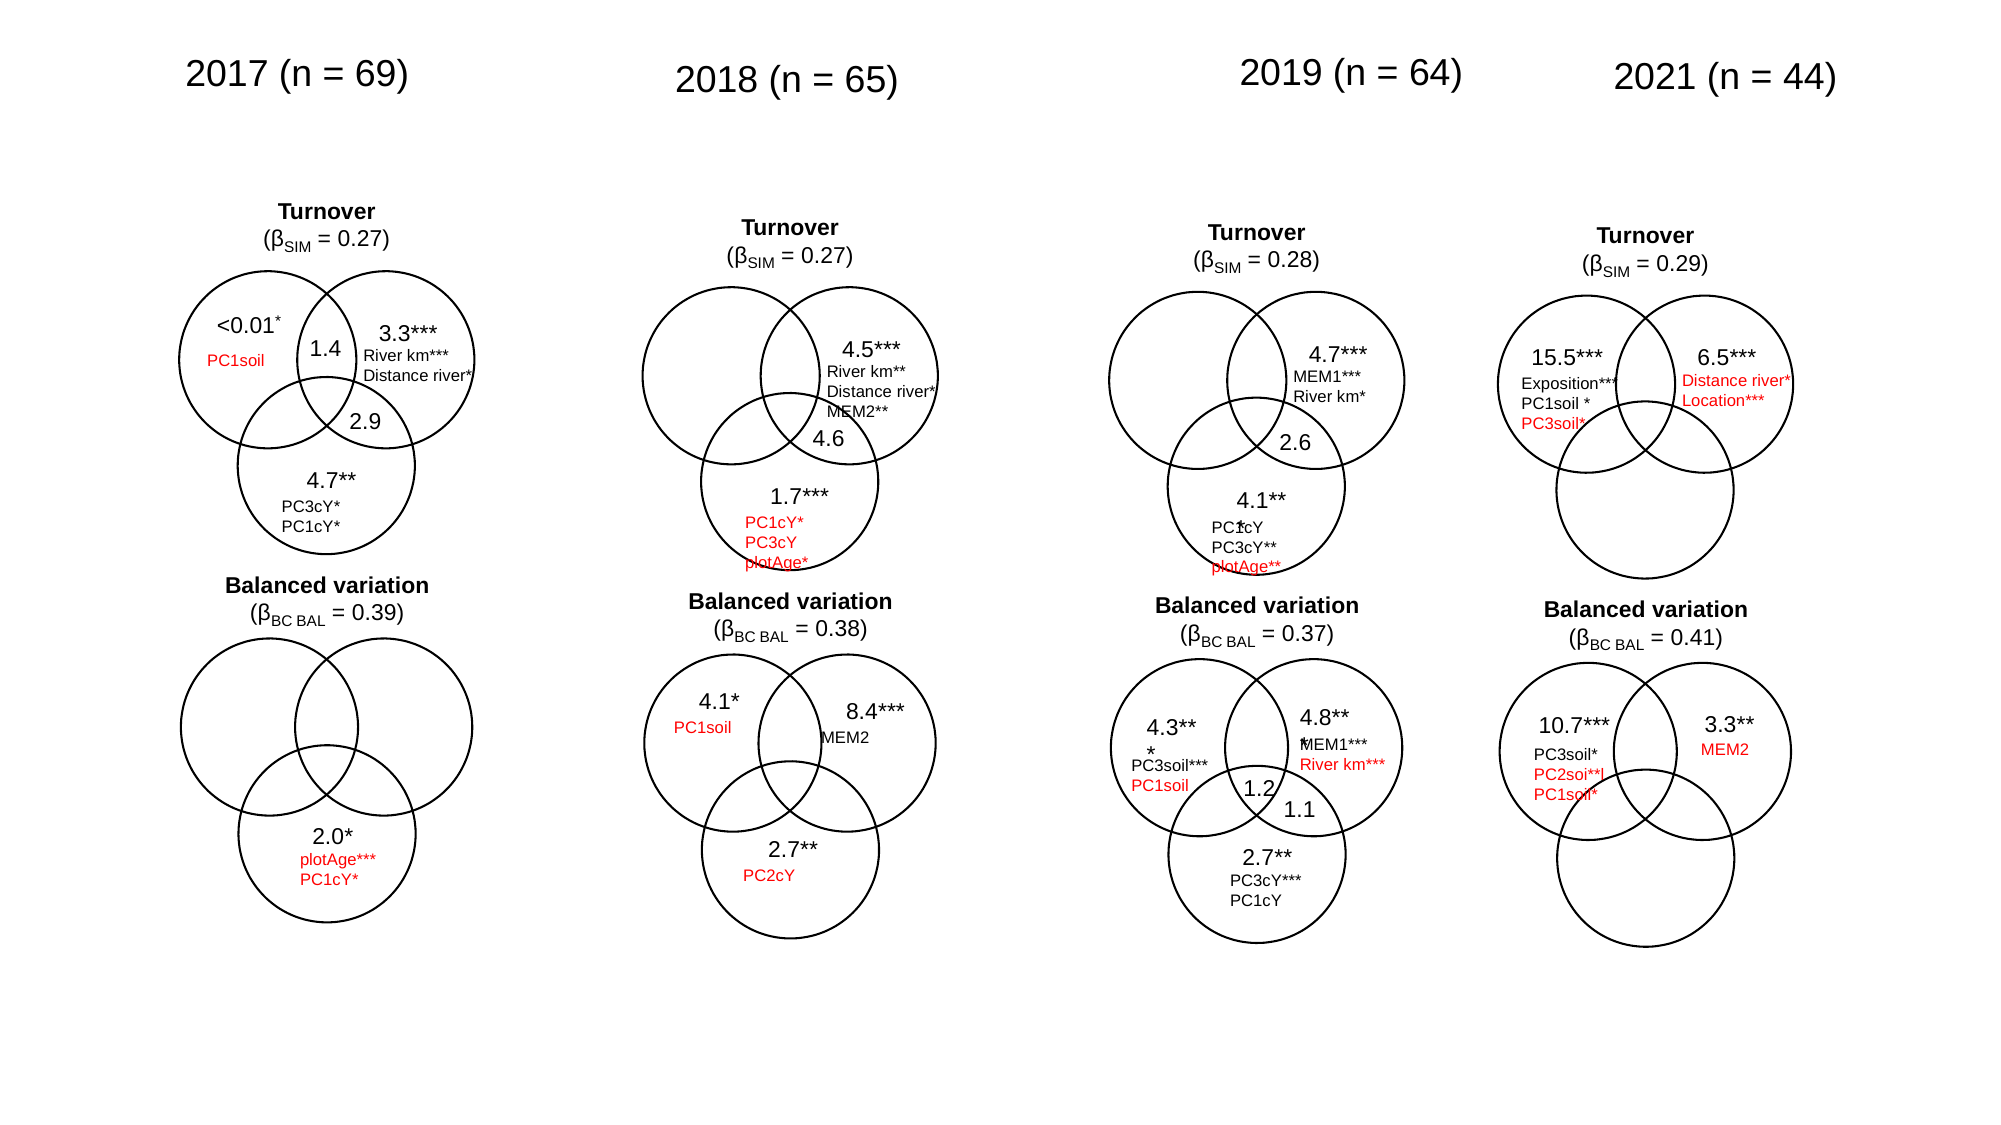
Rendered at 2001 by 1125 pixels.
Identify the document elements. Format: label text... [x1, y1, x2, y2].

text_box 4.1*** [1221, 478, 1311, 522]
text_box PC1cY PC3cY** plotAge** [1196, 508, 1305, 585]
text_box 15.5*** [1516, 334, 1632, 365]
text_box PC3soil*** PC1soil [1116, 747, 1225, 804]
text_box 4.1* [683, 679, 786, 722]
text_box River km** Distance river* MEM2** [811, 353, 954, 430]
text_box PC1cY* PC3cY plotAge* [730, 504, 839, 581]
text_box 1.2 [1228, 766, 1296, 810]
text_box Balanced variation (βBC BAL = 0.39) [164, 562, 491, 634]
text_box Turnover (βSIM = 0.27) [163, 189, 490, 260]
text_box 1.1 [1268, 786, 1337, 830]
text_box 6.5*** [1682, 335, 1773, 362]
text_box PC3cY* PC1cY* [266, 488, 375, 544]
text_box plotAge*** PC1cY* [285, 841, 394, 897]
text_box 2.6 [1264, 420, 1332, 464]
text_box 2.7** [753, 826, 855, 870]
text_box MEM2 [806, 719, 915, 755]
text_box 1.7*** [755, 474, 857, 517]
text_box Balanced variation (βBC BAL = 0.38) [627, 578, 954, 650]
text_box MEM1*** River km*** [1284, 725, 1427, 782]
text_box 4.3*** [1131, 704, 1221, 747]
text_box 4.7** [291, 458, 375, 488]
text_box 2019 (n = 64) [1224, 40, 1487, 102]
text_box 2017 (n = 69) [170, 41, 431, 102]
text_box River km*** Distance river* [348, 337, 490, 394]
text_box 2.7** [1227, 834, 1311, 861]
text_box MEM2 [1685, 731, 1794, 768]
text_box <0.01* [201, 302, 328, 346]
text_box 1.4 [301, 325, 363, 369]
text_box 8.4*** [831, 688, 933, 732]
text_box 4.6 [797, 415, 866, 459]
text_box 2021 (n = 44) [1598, 44, 1881, 105]
text_box 2.9 [334, 399, 402, 443]
text_box 2.0* [297, 814, 381, 841]
text_box Turnover (βSIM = 0.29) [1482, 213, 1809, 285]
text_box Distance river* Location*** [1667, 362, 1809, 418]
text_box PC2cY [728, 857, 837, 893]
text_box Turnover (βSIM = 0.27) [627, 205, 954, 276]
text_box 2018 (n = 65) [660, 47, 919, 109]
text_box 3.3*** [363, 310, 455, 337]
text_box PC3cY*** PC1cY [1215, 861, 1324, 918]
text_box 4.8*** [1284, 695, 1374, 725]
text_box PC1soil [191, 342, 301, 378]
text_box PC1soil [658, 709, 768, 745]
text_box PC3soil* PC2soi**l PC1soil* [1518, 736, 1627, 812]
text_box 3.3** [1689, 702, 1773, 731]
text_box 10.7*** [1523, 703, 1633, 747]
text_box MEM1*** River km* [1278, 358, 1420, 414]
text_box 4.5*** [827, 326, 918, 353]
text_box Balanced variation (βBC BAL = 0.37) [1094, 583, 1421, 655]
text_box Turnover (βSIM = 0.28) [1093, 209, 1420, 281]
text_box 4.7*** [1293, 331, 1385, 358]
text_box Balanced variation (βBC BAL = 0.41) [1482, 587, 1810, 658]
text_box Exposition*** PC1soil * PC3soil* [1506, 365, 1648, 441]
